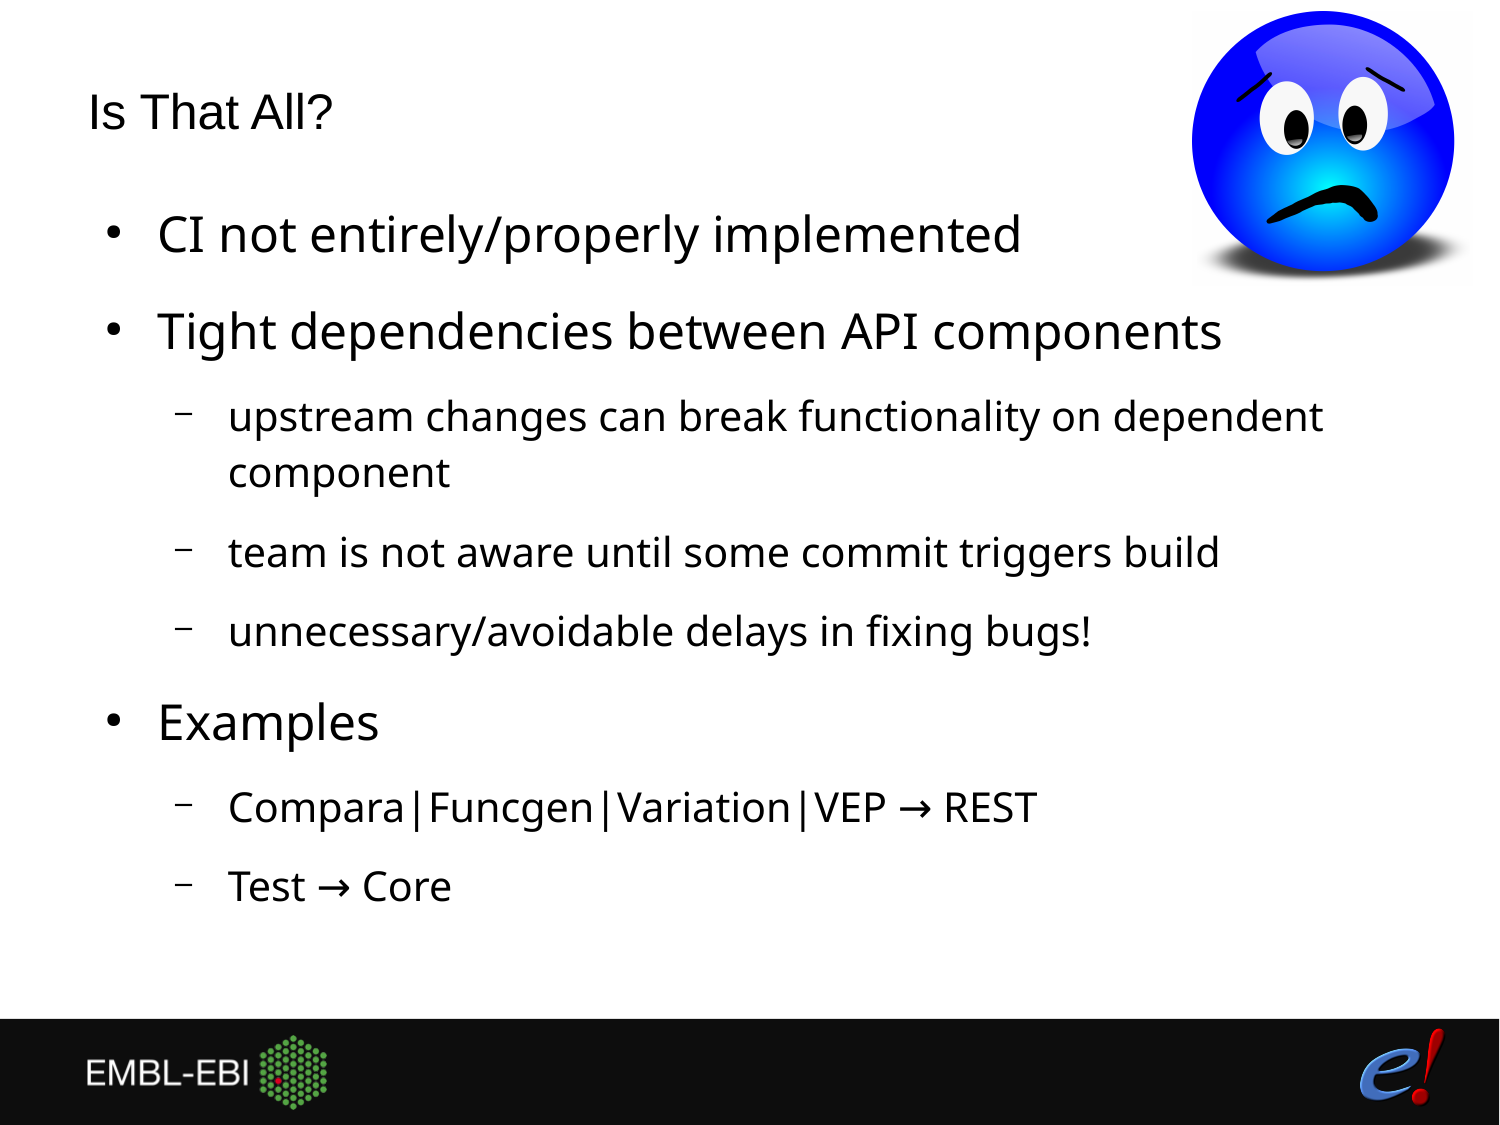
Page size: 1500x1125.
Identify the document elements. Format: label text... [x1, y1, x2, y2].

picture [1192, 11, 1473, 286]
title Is That All? [87, 50, 1192, 175]
picture [87, 1035, 327, 1110]
list CI not entirely/properly implemented Tight dependencies between API components upstream changes can break functionality on dependent component team is not aware until some commit triggers build unnecessary/avoidable delays in fixing bugs! Examples Compara|Funcgen|Variation|VEP → REST Test → Core [87, 200, 1425, 914]
picture [1357, 1026, 1448, 1112]
